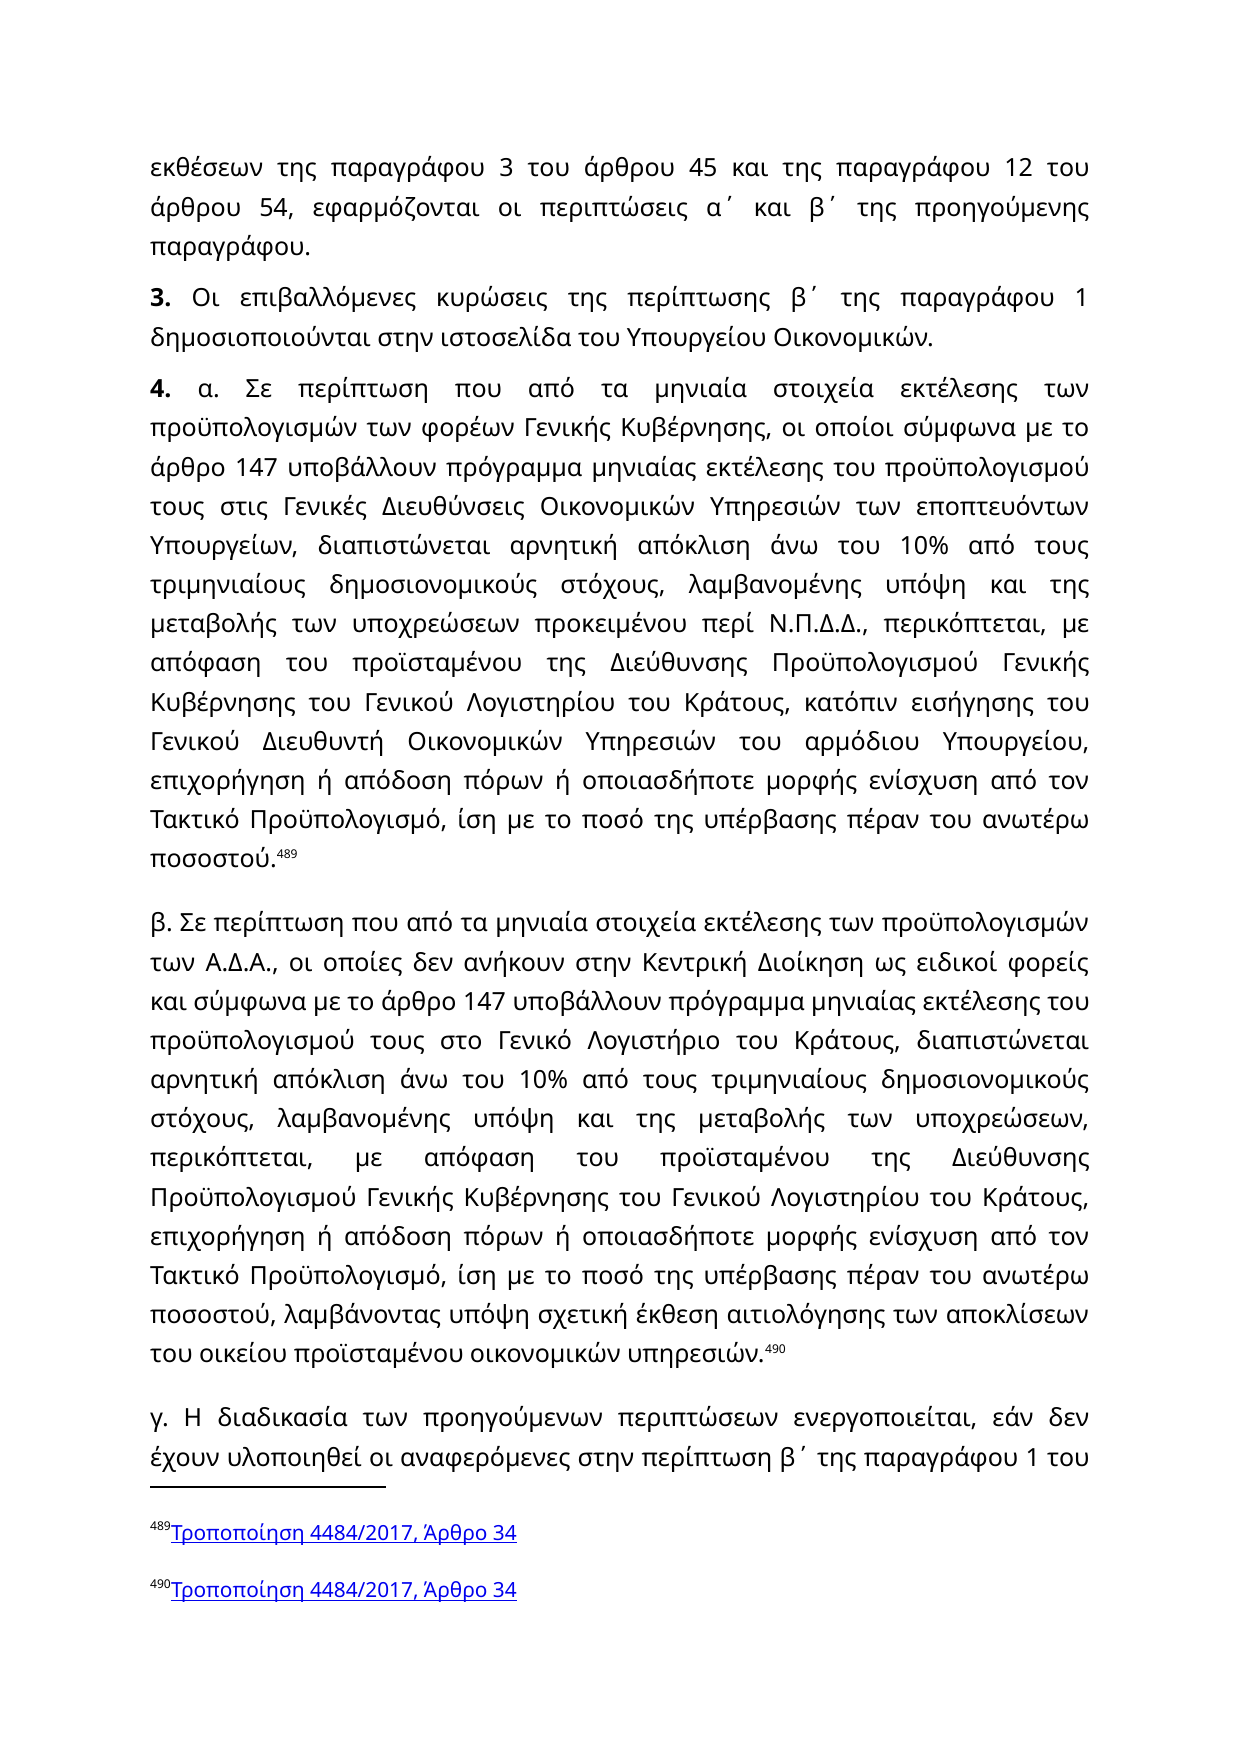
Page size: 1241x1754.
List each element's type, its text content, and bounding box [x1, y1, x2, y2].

text εκθέσεων της παραγράφου 3 του άρθρου 45 και της παραγράφου 12 του άρθρου 54, εφαρμόζονται οι περιπτώσεις α΄ και β΄ της προηγούμενης παραγράφου. [150, 150, 1090, 262]
text β. Σε περίπτωση που από τα µηνιαία στοιχεία εκτέλεσης των προϋπολογισµών των Α.Δ.Α., οι οποίες δεν ανήκουν στην Κεντρική Διοίκηση ως ειδικοί φορείς και σύµφωνα µε το άρθρο 147 υποβάλλουν πρόγραµµα µηνιαίας εκτέλεσης του προϋπολογισµού τους στο Γενικό Λογιστήριο του Κράτους, διαπιστώνεται αρνητική απόκλιση άνω του 10% από τους τριµηνιαίους δηµοσιονοµικούς στόχους, λαµβανοµένης υπόψη και της µεταβολής των υποχρεώσεων, περικόπτεται, µε απόφαση του προϊσταµένου της Διεύθυνσης Προϋπολογισµού Γενικής Κυβέρνησης του Γενικού Λογιστηρίου του Κράτους, επιχορήγηση ή απόδοση πόρων ή οποιασδήποτε µορφής ενίσχυση από τον Τακτικό Προϋπολογισµό, ίση µε το ποσό της υπέρβασης πέραν του ανωτέρω ποσοστού, λαµβάνοντας υπόψη σχετική έκθεση αιτιολόγησης των αποκλίσεων του οικείου προϊσταµένου οικονοµικών υπηρεσιών. [150, 905, 1090, 1370]
text 4. α. Σε περίπτωση που από τα µηνιαία στοιχεία εκτέλεσης των προϋπολογισµών των φορέων Γενικής Κυβέρνησης, οι οποίοι σύµφωνα µε το άρθρο 147 υποβάλλουν πρόγραµµα µηνιαίας εκτέλεσης του προϋπολογισµού τους στις Γενικές Διευθύνσεις Οικονοµικών Υπηρεσιών των εποπτευόντων Υπουργείων, διαπιστώνεται αρνητική απόκλιση άνω του 10% από τους τριµηνιαίους δηµοσιονοµικούς στόχους, λαµβανοµένης υπόψη και της µεταβολής των υποχρεώσεων προκειµένου περί Ν.Π.Δ.Δ., περικόπτεται, µε απόφαση του προϊσταµένου της Διεύθυνσης Προϋπολογισµού Γενικής Κυβέρνησης του Γενικού Λογιστηρίου του Κράτους, κατόπιν εισήγησης του Γενικού Διευθυντή Οικονοµικών Υπηρεσιών του αρµόδιου Υπουργείου, επιχορήγηση ή απόδοση πόρων ή οποιασδήποτε µορφής ενίσχυση από τον Τακτικό Προϋπολογισµό, ίση µε το ποσό της υπέρβασης πέραν του ανωτέρω ποσοστού. [150, 371, 1090, 875]
text γ. Η διαδικασία των προηγούµενων περιπτώσεων ενεργοποιείται, εάν δεν έχουν υλοποιηθεί οι αναφερόµενες στην περίπτωση β΄ της παραγράφου 1 του [150, 1400, 1090, 1473]
text 3. Οι επιβαλλόμενες κυρώσεις της περίπτωσης β΄ της παραγράφου 1 δημοσιοποιούνται στην ιστοσελίδα του Υπουργείου Οικονομικών. [150, 280, 1090, 353]
text Τροποποίηση 4484/2017, Άρθρο 34 [150, 1576, 1090, 1604]
text Τροποποίηση 4484/2017, Άρθρο 34 [150, 1518, 1090, 1546]
